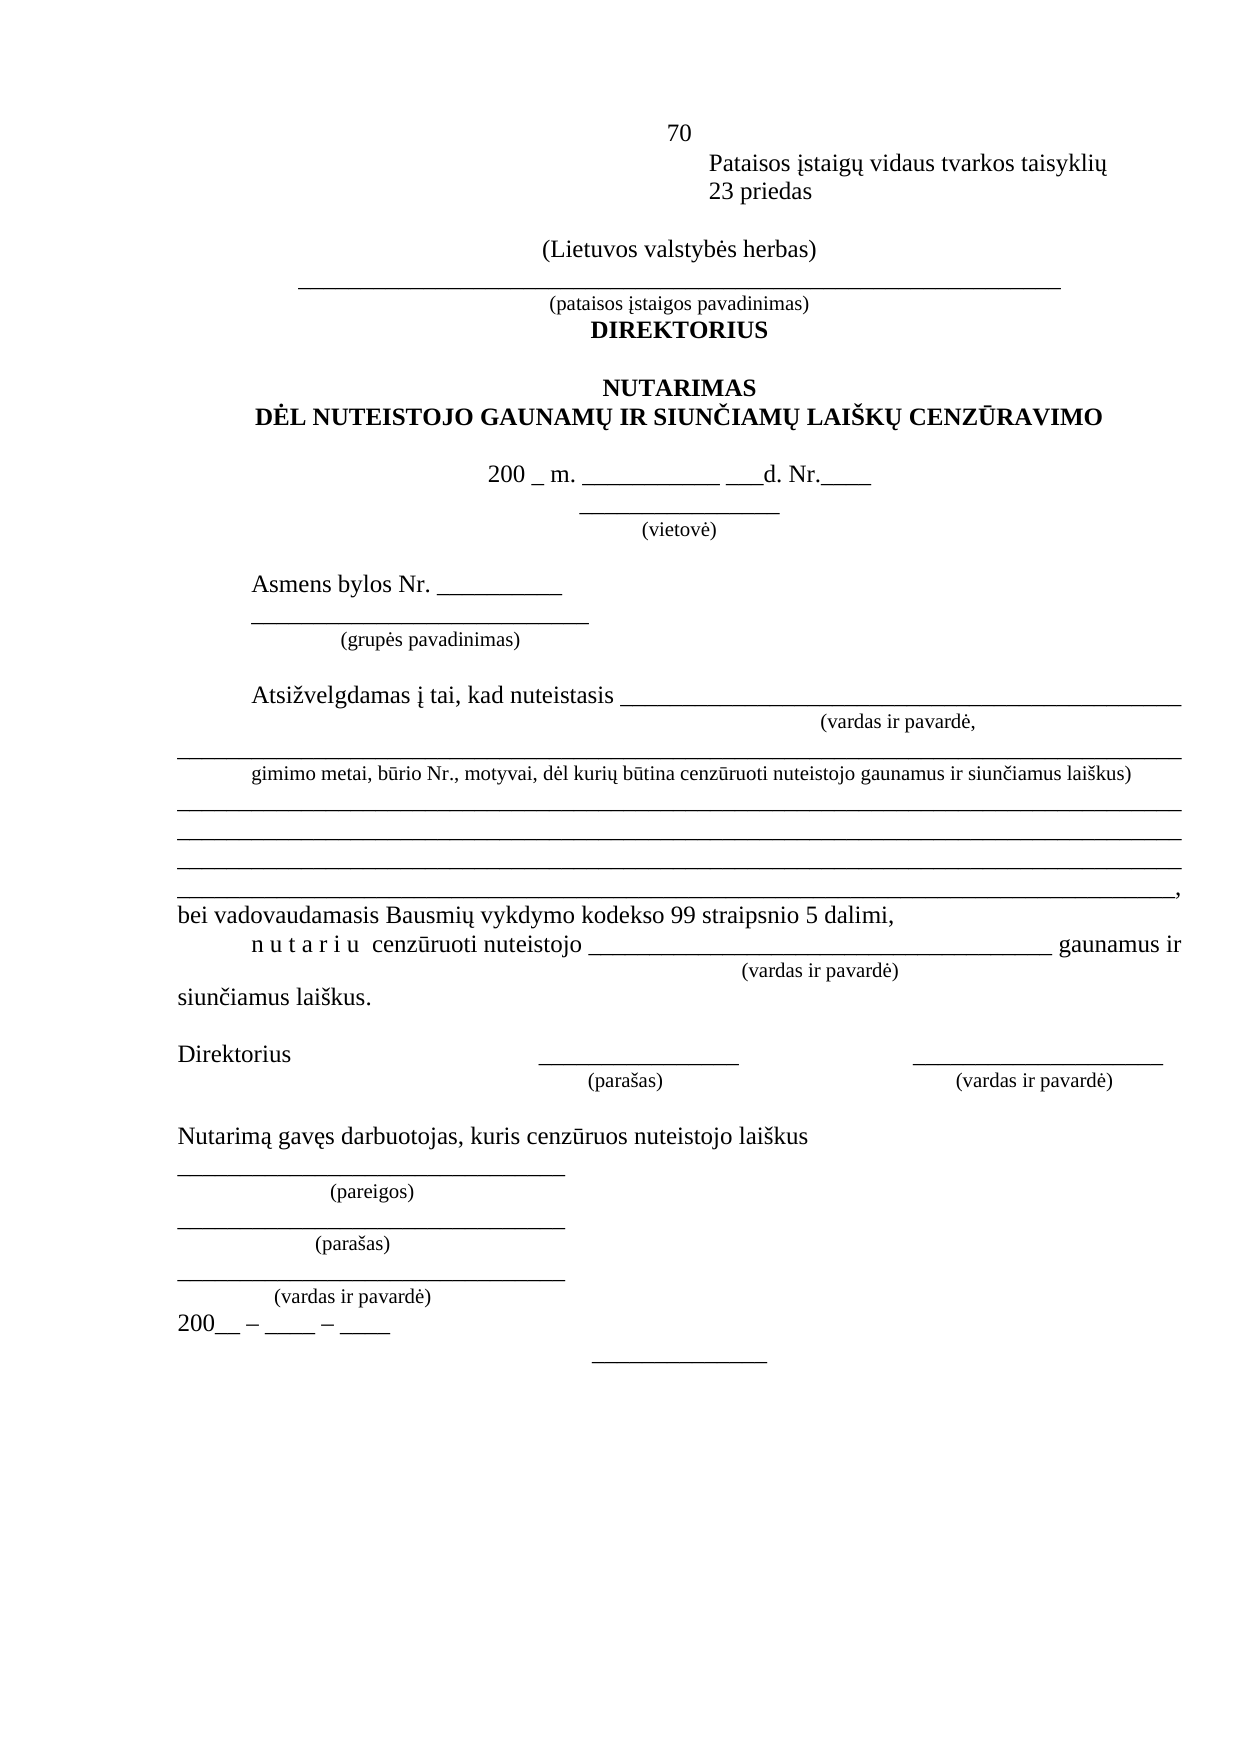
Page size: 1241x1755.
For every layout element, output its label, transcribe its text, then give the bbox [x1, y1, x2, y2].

text _______________________________ [177, 1203, 1181, 1231]
text (grupės pavadinimas) [177, 627, 1181, 651]
text (vardas ir pavardė) [177, 1284, 1181, 1308]
text Direktorius ________________ ____________________ [177, 1039, 1181, 1068]
text , [177, 872, 1181, 900]
text nutariu cenzūruoti nuteistojo gaunamus ir [177, 929, 1181, 958]
text (pareigos) [177, 1178, 1181, 1203]
text (Lietuvos valstybės herbas) [177, 234, 1181, 263]
text ___________________________ [177, 598, 1181, 627]
text DIREKTORIUS [177, 315, 1181, 344]
text gimimo metai, būrio Nr., motyvai, dėl kurių būtina cenzūruoti nuteistojo gaunamus ir siunčiamus laiškus) [177, 761, 1181, 785]
text 200__ – ____ – ____ [177, 1308, 1181, 1337]
text ________________ [177, 488, 1181, 517]
text _______________________________ [177, 1150, 1181, 1178]
text (vietovė) [177, 517, 1181, 541]
text 200 _ m. ___________ ___d. Nr.____ [177, 459, 1181, 488]
text (parašas) (vardas ir pavardė) [177, 1068, 1181, 1092]
text _____________________________________________________________ [177, 263, 1181, 291]
text (pataisos įstaigos pavadinimas) [177, 291, 1181, 315]
text DĖL NUTEISTOJO GAUNAMŲ IR SIUNČIAMŲ LAIŠKŲ CENZŪRAVIMO [177, 402, 1181, 430]
text Atsižvelgdamas į tai, kad nuteistasis [177, 680, 1181, 708]
text _______________________________ [177, 1255, 1181, 1284]
text Pataisos įstaigų vidaus tvarkos taisyklių [709, 148, 1181, 176]
text ______________ [177, 1337, 1181, 1366]
text Nutarimą gavęs darbuotojas, kuris cenzūruos nuteistojo laiškus [177, 1121, 1181, 1150]
text NUTARIMAS [177, 373, 1181, 402]
text Asmens bylos Nr. __________ [177, 569, 1181, 598]
text (vardas ir pavardė, [177, 708, 1181, 733]
text 23 priedas [177, 176, 1181, 205]
text bei vadovaudamasis Bausmių vykdymo kodekso 99 straipsnio 5 dalimi, [177, 900, 1181, 929]
text siunčiamus laiškus. [177, 982, 1181, 1011]
text (vardas ir pavardė) [177, 958, 1181, 982]
text (parašas) [177, 1231, 1181, 1255]
